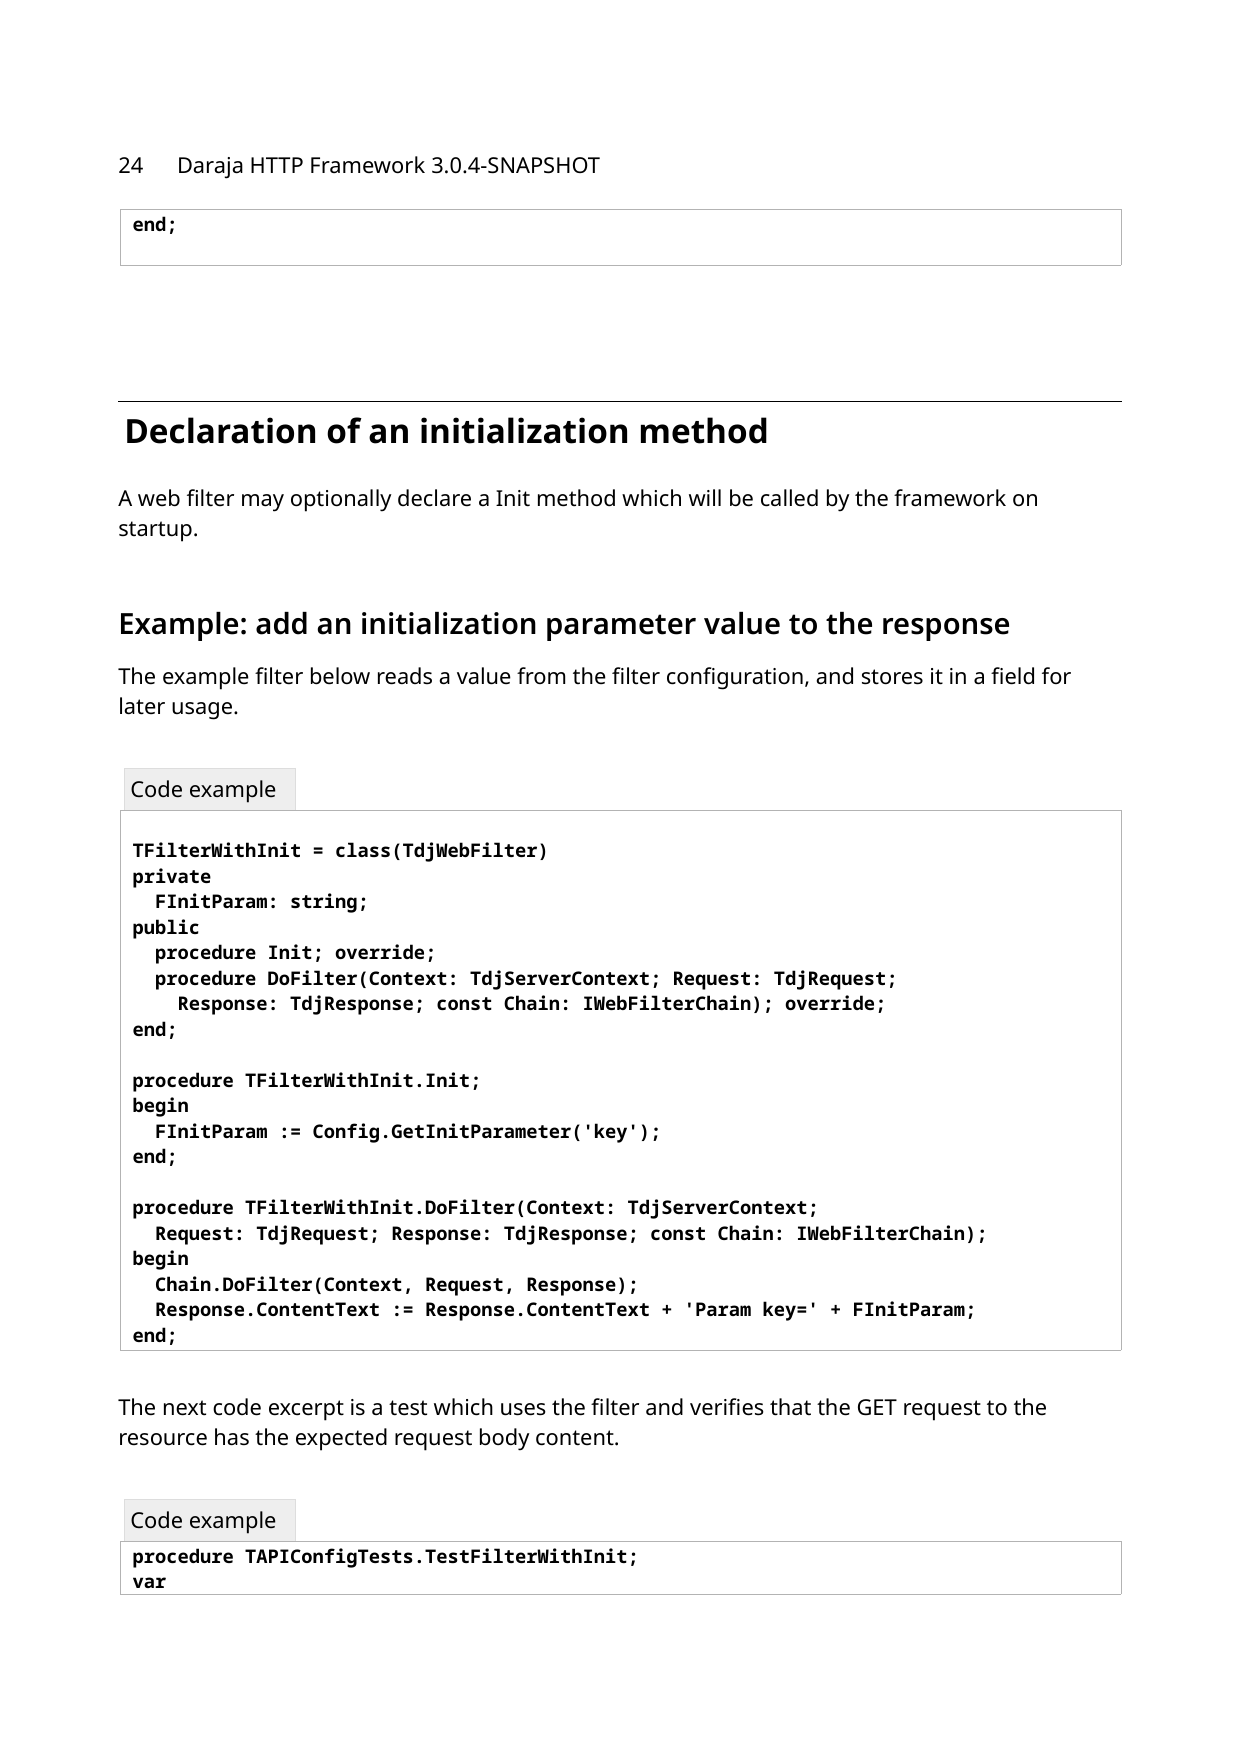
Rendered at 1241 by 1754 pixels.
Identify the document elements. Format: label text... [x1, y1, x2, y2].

text The example filter below reads a value from the filter configuration, and stores it in a field for later usage. [118, 661, 1122, 721]
text FInitParam: string; [121, 886, 1121, 912]
text begin [121, 1243, 1121, 1269]
text Response.ContentText := Response.ContentText + 'Param key=' + FInitParam; [121, 1294, 1121, 1320]
subtitle Example: add an initialization parameter value to the response [118, 603, 1122, 643]
text The next code excerpt is a test which uses the filter and verifies that the GET request to the resource has the expected request body content. [118, 1392, 1122, 1452]
text Code example [125, 1500, 295, 1541]
text A web filter may optionally declare a Init method which will be called by the framework on startup. [118, 483, 1122, 543]
subtitle Declaration of an initialization method [118, 402, 1122, 459]
text end; [121, 1320, 1121, 1350]
text end; procedure TFilterWithInit.DoFilter(Context: TdjServerContext; [121, 1141, 1121, 1218]
text procedure DoFilter(Context: TdjServerContext; Request: TdjRequest; [121, 963, 1121, 988]
text Request: TdjRequest; Response: TdjResponse; const Chain: IWebFilterChain); [121, 1218, 1121, 1243]
text public [121, 912, 1121, 937]
text end; [121, 210, 1121, 265]
text procedure TAPIConfigTests.TestFilterWithInit; [121, 1542, 1121, 1566]
text end; procedure TFilterWithInit.Init; [121, 1014, 1121, 1090]
text procedure Init; override; [121, 937, 1121, 963]
text Response: TdjResponse; const Chain: IWebFilterChain); override; [121, 988, 1121, 1014]
text FInitParam := Config.GetInitParameter('key'); [121, 1116, 1121, 1141]
text private [121, 861, 1121, 886]
text begin [121, 1090, 1121, 1116]
text TFilterWithInit = class(TdjWebFilter) [121, 811, 1121, 861]
text var [121, 1566, 1121, 1594]
text Code example [125, 769, 295, 810]
text Chain.DoFilter(Context, Request, Response); [121, 1269, 1121, 1294]
